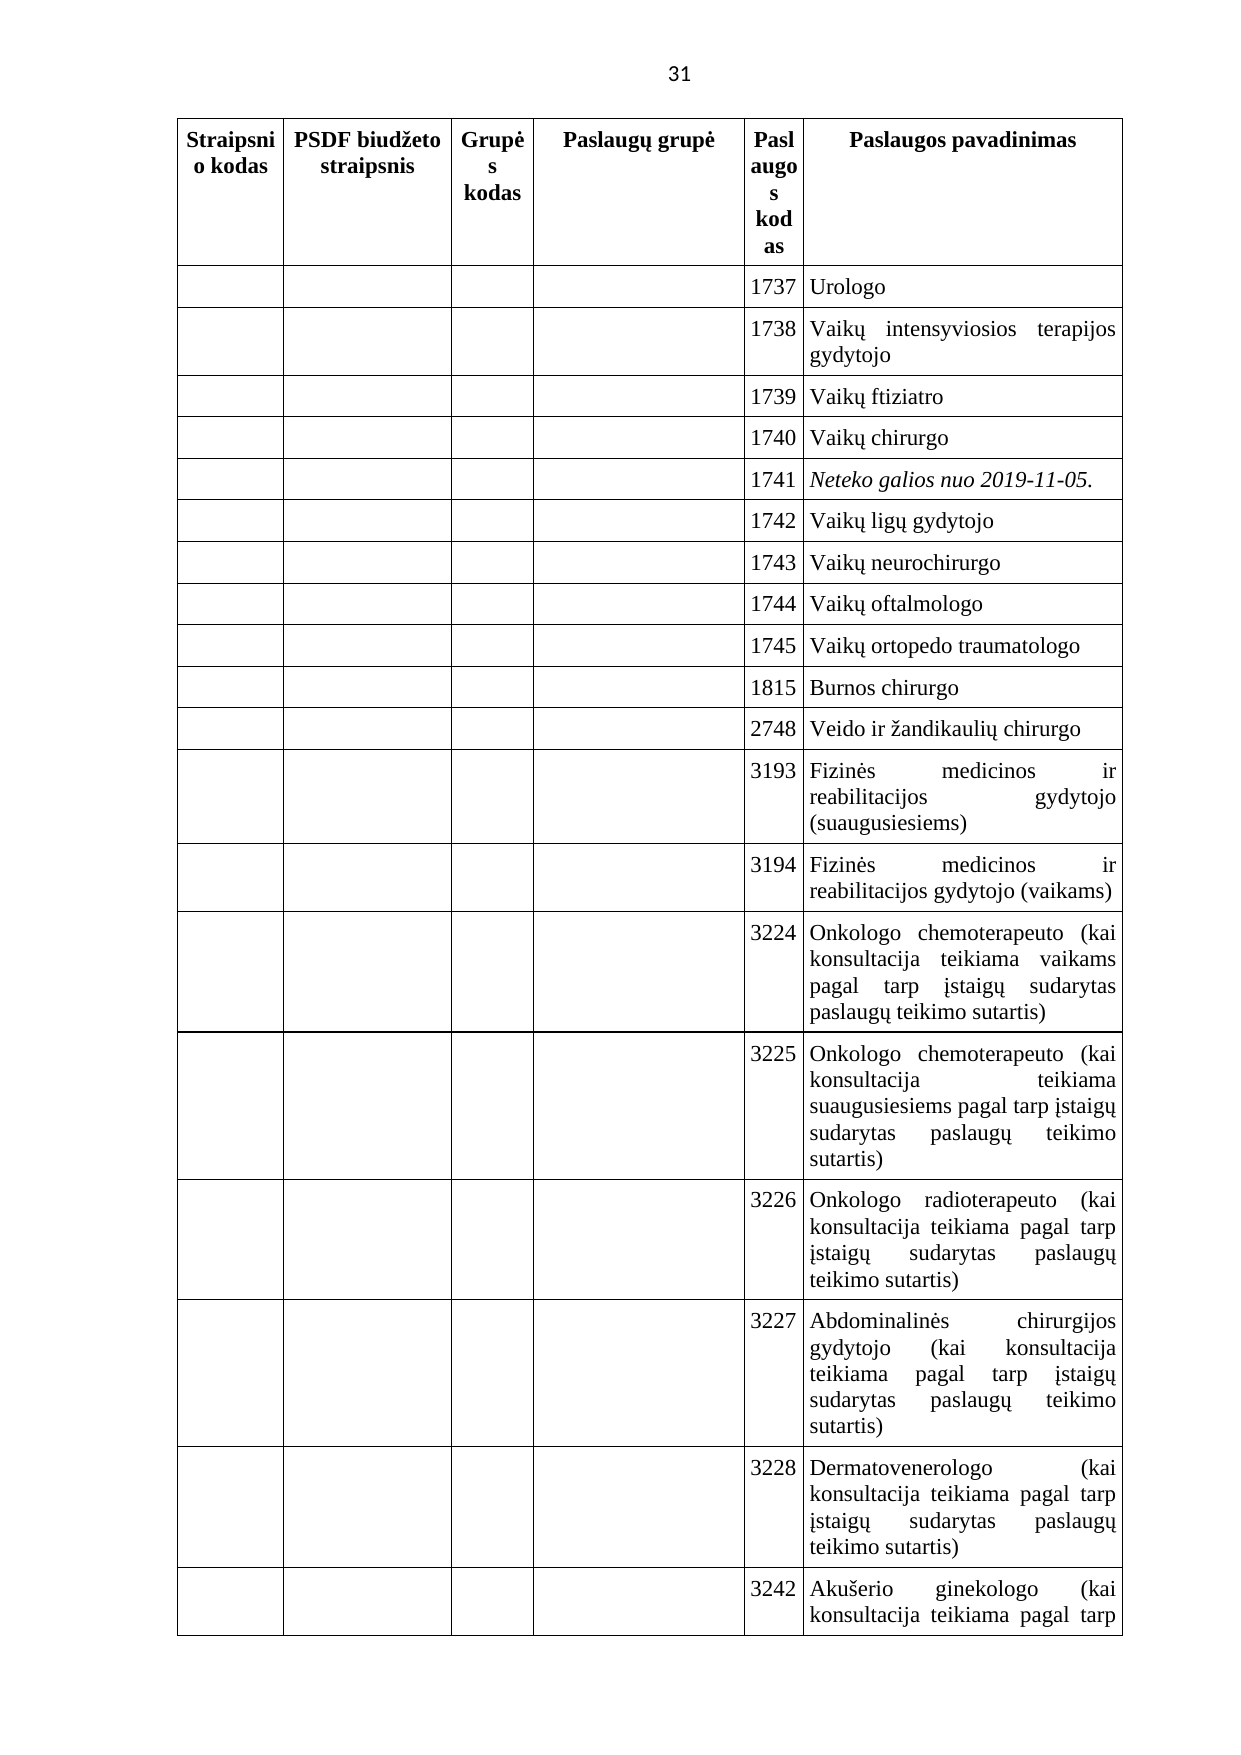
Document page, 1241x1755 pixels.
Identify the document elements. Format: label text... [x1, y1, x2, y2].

table_cell [284, 844, 451, 911]
table_cell [178, 542, 283, 582]
table_cell [534, 667, 744, 707]
table_cell [178, 1300, 283, 1446]
table_cell [452, 625, 533, 666]
table_cell [178, 1033, 283, 1178]
table_cell [534, 625, 744, 666]
table_cell [534, 1568, 744, 1634]
table_cell Onkologo chemoterapeuto (kai konsultacija teikiama vaikams pagal tarp įstaigų sudarytas paslaugų teikimo sutartis) [804, 912, 1122, 1031]
table_cell 3242 [745, 1568, 803, 1634]
table_cell [284, 584, 451, 624]
table_cell [178, 266, 283, 307]
table_cell 1744 [745, 584, 803, 624]
table_cell [284, 625, 451, 666]
table_cell [452, 844, 533, 911]
table_cell Urologo [804, 266, 1122, 307]
table_cell Akušerio ginekologo (kai konsultacija teikiama pagal tarp [804, 1568, 1122, 1634]
table_cell [178, 708, 283, 749]
table_cell 3227 [745, 1300, 803, 1446]
table_cell 3225 [745, 1033, 803, 1178]
table_cell Onkologo radioterapeuto (kai konsultacija teikiama pagal tarp įstaigų sudarytas paslaugų teikimo sutartis) [804, 1180, 1122, 1299]
table_cell [452, 708, 533, 749]
table_cell [534, 708, 744, 749]
table_header Grupės kodas [452, 119, 533, 265]
table_cell 3224 [745, 912, 803, 1031]
table_cell [534, 417, 744, 458]
table_cell 1745 [745, 625, 803, 666]
table_cell [534, 1033, 744, 1178]
table_cell [534, 1300, 744, 1446]
table_cell [534, 1180, 744, 1299]
table_cell [452, 376, 533, 416]
table_cell Fizinės medicinos ir reabilitacijos gydytojo (suaugusiesiems) [804, 750, 1122, 843]
table_cell [284, 459, 451, 499]
table_cell [284, 542, 451, 582]
table_header Paslaugos kodas [745, 119, 803, 265]
table_cell 1815 [745, 667, 803, 707]
table_cell [534, 308, 744, 374]
table_cell [178, 1447, 283, 1567]
table_cell [452, 500, 533, 541]
table_cell [452, 459, 533, 499]
table_cell Vaikų oftalmologo [804, 584, 1122, 624]
table_cell [452, 912, 533, 1031]
table_cell [284, 912, 451, 1031]
table_cell [452, 542, 533, 582]
table_cell [178, 625, 283, 666]
table_cell Vaikų intensyviosios terapijos gydytojo [804, 308, 1122, 374]
table_cell Vaikų ortopedo traumatologo [804, 625, 1122, 666]
table_cell 3193 [745, 750, 803, 843]
table_cell [534, 1447, 744, 1567]
table_cell 1738 [745, 308, 803, 374]
table_cell [284, 1568, 451, 1634]
table_cell Onkologo chemoterapeuto (kai konsultacija teikiama suaugusiesiems pagal tarp įstaigų sudarytas paslaugų teikimo sutartis) [804, 1033, 1122, 1178]
table_cell Vaikų ftiziatro [804, 376, 1122, 416]
table_cell Dermatovenerologo (kai konsultacija teikiama pagal tarp įstaigų sudarytas paslaugų teikimo sutartis) [804, 1447, 1122, 1567]
table_cell [452, 667, 533, 707]
table_cell 3194 [745, 844, 803, 911]
table_cell [284, 500, 451, 541]
table_cell [284, 308, 451, 374]
table_cell Vaikų ligų gydytojo [804, 500, 1122, 541]
table_cell [178, 750, 283, 843]
table_cell [284, 266, 451, 307]
table_cell [178, 1180, 283, 1299]
table_cell 2748 [745, 708, 803, 749]
table_cell [178, 912, 283, 1031]
table_cell Fizinės medicinos ir reabilitacijos gydytojo (vaikams) [804, 844, 1122, 911]
table_cell [534, 750, 744, 843]
table_cell [178, 667, 283, 707]
table_cell 1740 [745, 417, 803, 458]
table_cell [178, 500, 283, 541]
table_cell [452, 266, 533, 307]
table_cell [452, 1568, 533, 1634]
table_cell [178, 584, 283, 624]
table_cell [534, 459, 744, 499]
table_cell [534, 912, 744, 1031]
table_cell [284, 376, 451, 416]
table_cell [178, 376, 283, 416]
table_cell [534, 584, 744, 624]
table_cell [284, 667, 451, 707]
table_cell [452, 1447, 533, 1567]
table_cell [452, 1300, 533, 1446]
table_cell [534, 500, 744, 541]
table_cell [178, 844, 283, 911]
table_cell [178, 417, 283, 458]
table_cell 1741 [745, 459, 803, 499]
table_cell 3228 [745, 1447, 803, 1567]
table_cell [284, 708, 451, 749]
table_cell [284, 1180, 451, 1299]
table_header Straipsnio kodas [178, 119, 283, 265]
table_header Paslaugos pavadinimas [804, 119, 1122, 265]
table_header PSDF biudžeto straipsnis [284, 119, 451, 265]
table_cell Burnos chirurgo [804, 667, 1122, 707]
table_cell [284, 1300, 451, 1446]
table_cell [452, 308, 533, 374]
table_cell Vaikų chirurgo [804, 417, 1122, 458]
table_cell Vaikų neurochirurgo [804, 542, 1122, 582]
table_cell [284, 1033, 451, 1178]
table_cell [452, 584, 533, 624]
table_cell [534, 376, 744, 416]
table_cell [452, 750, 533, 843]
table_cell [452, 1180, 533, 1299]
table_cell Veido ir žandikaulių chirurgo [804, 708, 1122, 749]
table_cell 1742 [745, 500, 803, 541]
table_cell [284, 417, 451, 458]
table_cell [178, 459, 283, 499]
table_cell [284, 1447, 451, 1567]
table_cell 1743 [745, 542, 803, 582]
table_cell 1737 [745, 266, 803, 307]
table_cell [452, 1033, 533, 1178]
table_cell 1739 [745, 376, 803, 416]
table_cell [534, 542, 744, 582]
table_cell [452, 417, 533, 458]
table_cell [284, 750, 451, 843]
table_cell Abdominalinės chirurgijos gydytojo (kai konsultacija teikiama pagal tarp įstaigų sudarytas paslaugų teikimo sutartis) [804, 1300, 1122, 1446]
table_header Paslaugų grupė [534, 119, 744, 265]
table_cell 3226 [745, 1180, 803, 1299]
table_cell [534, 844, 744, 911]
table_cell [534, 266, 744, 307]
table_cell [178, 1568, 283, 1634]
table_cell [178, 308, 283, 374]
table_cell Neteko galios nuo 2019-11-05. [804, 459, 1122, 499]
